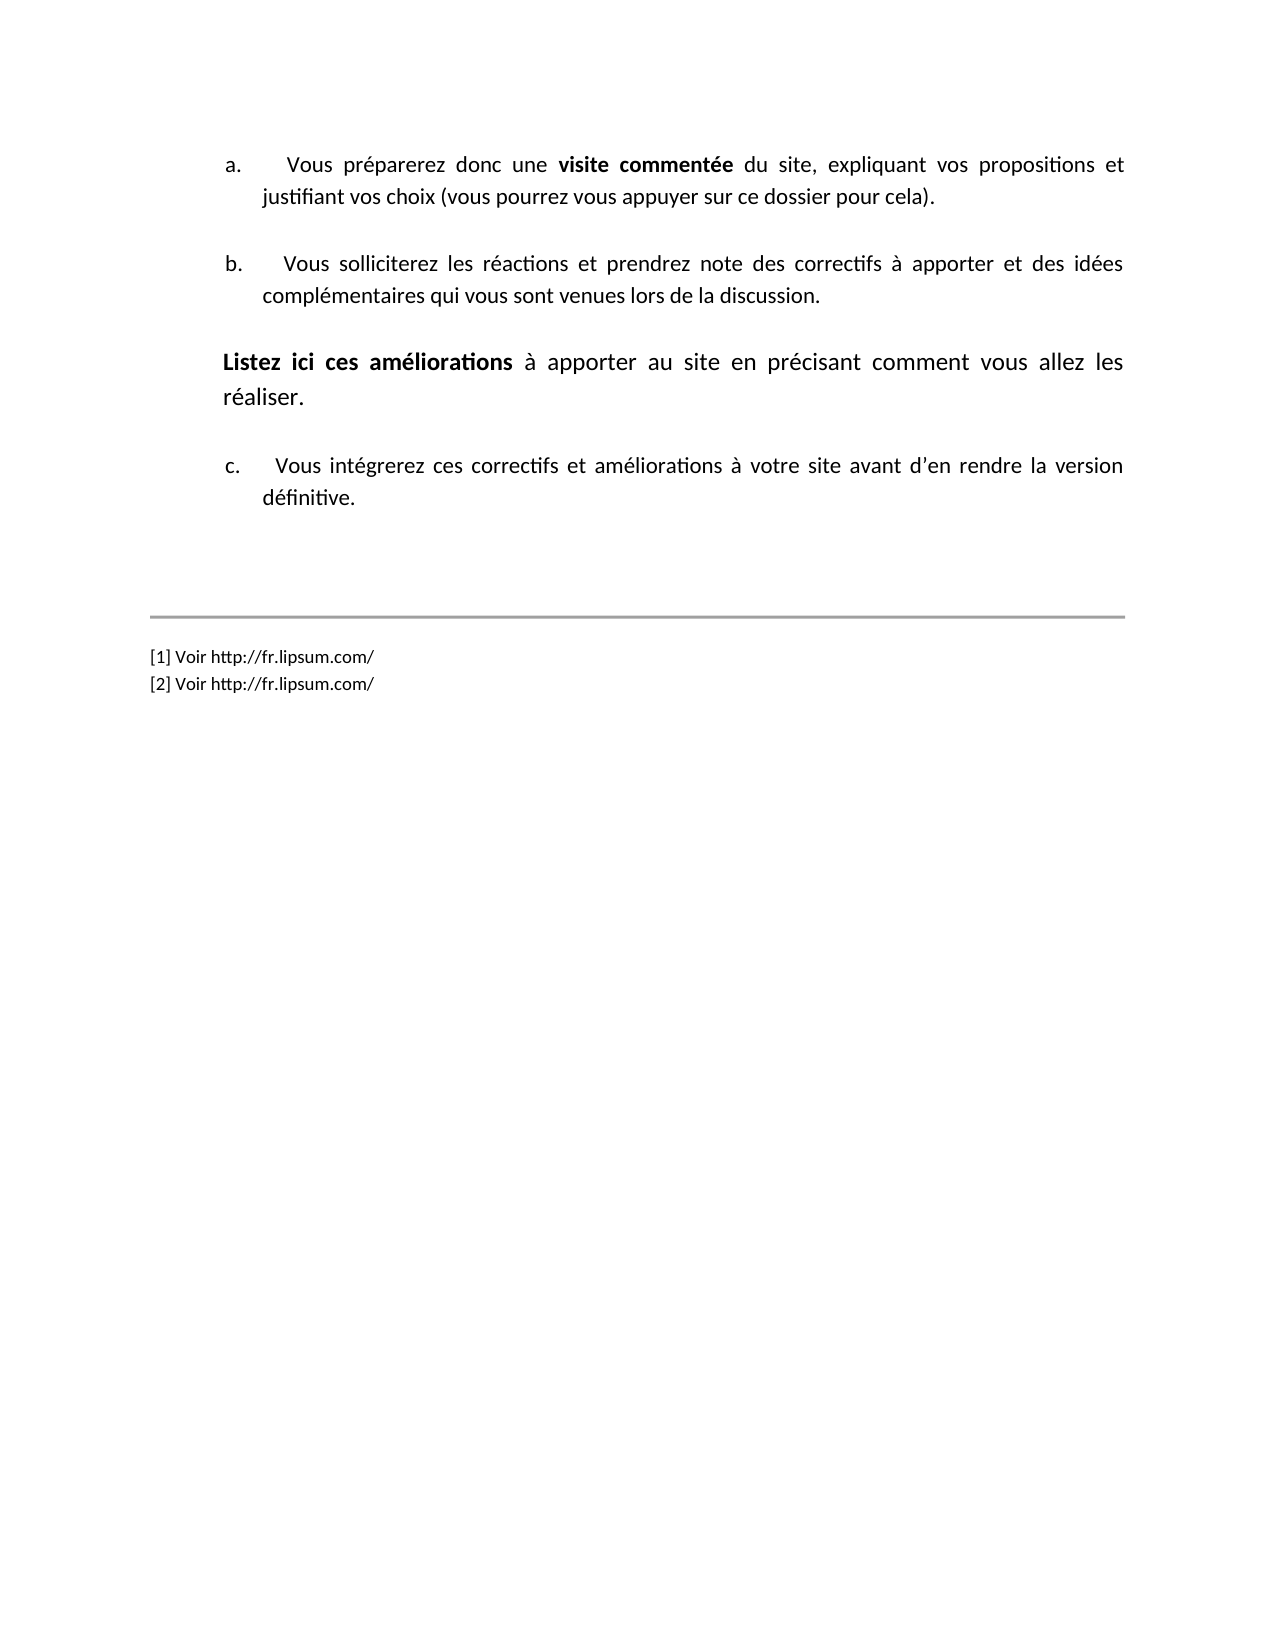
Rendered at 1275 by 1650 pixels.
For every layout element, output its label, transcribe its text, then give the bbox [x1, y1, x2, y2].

text c. Vous intégrerez ces correctifs et améliorations à votre site avant d’en rendre la version définitive. [225, 451, 1125, 511]
text a. Vous préparerez donc une visite commentée du site, expliquant vos propositions et justifiant vos choix (vous pourrez vous appuyer sur ce dossier pour cela). [225, 150, 1125, 210]
text [1] Voir http://fr.lipsum.com/ [150, 646, 1125, 669]
text b. Vous solliciterez les réactions et prendrez note des correctifs à apporter et des idées complémentaires qui vous sont venues lors de la discussion. [225, 249, 1125, 309]
text [2] Voir http://fr.lipsum.com/ [150, 672, 1125, 695]
text Listez ici ces améliorations à apporter au site en précisant comment vous allez les réaliser. [223, 346, 1125, 411]
